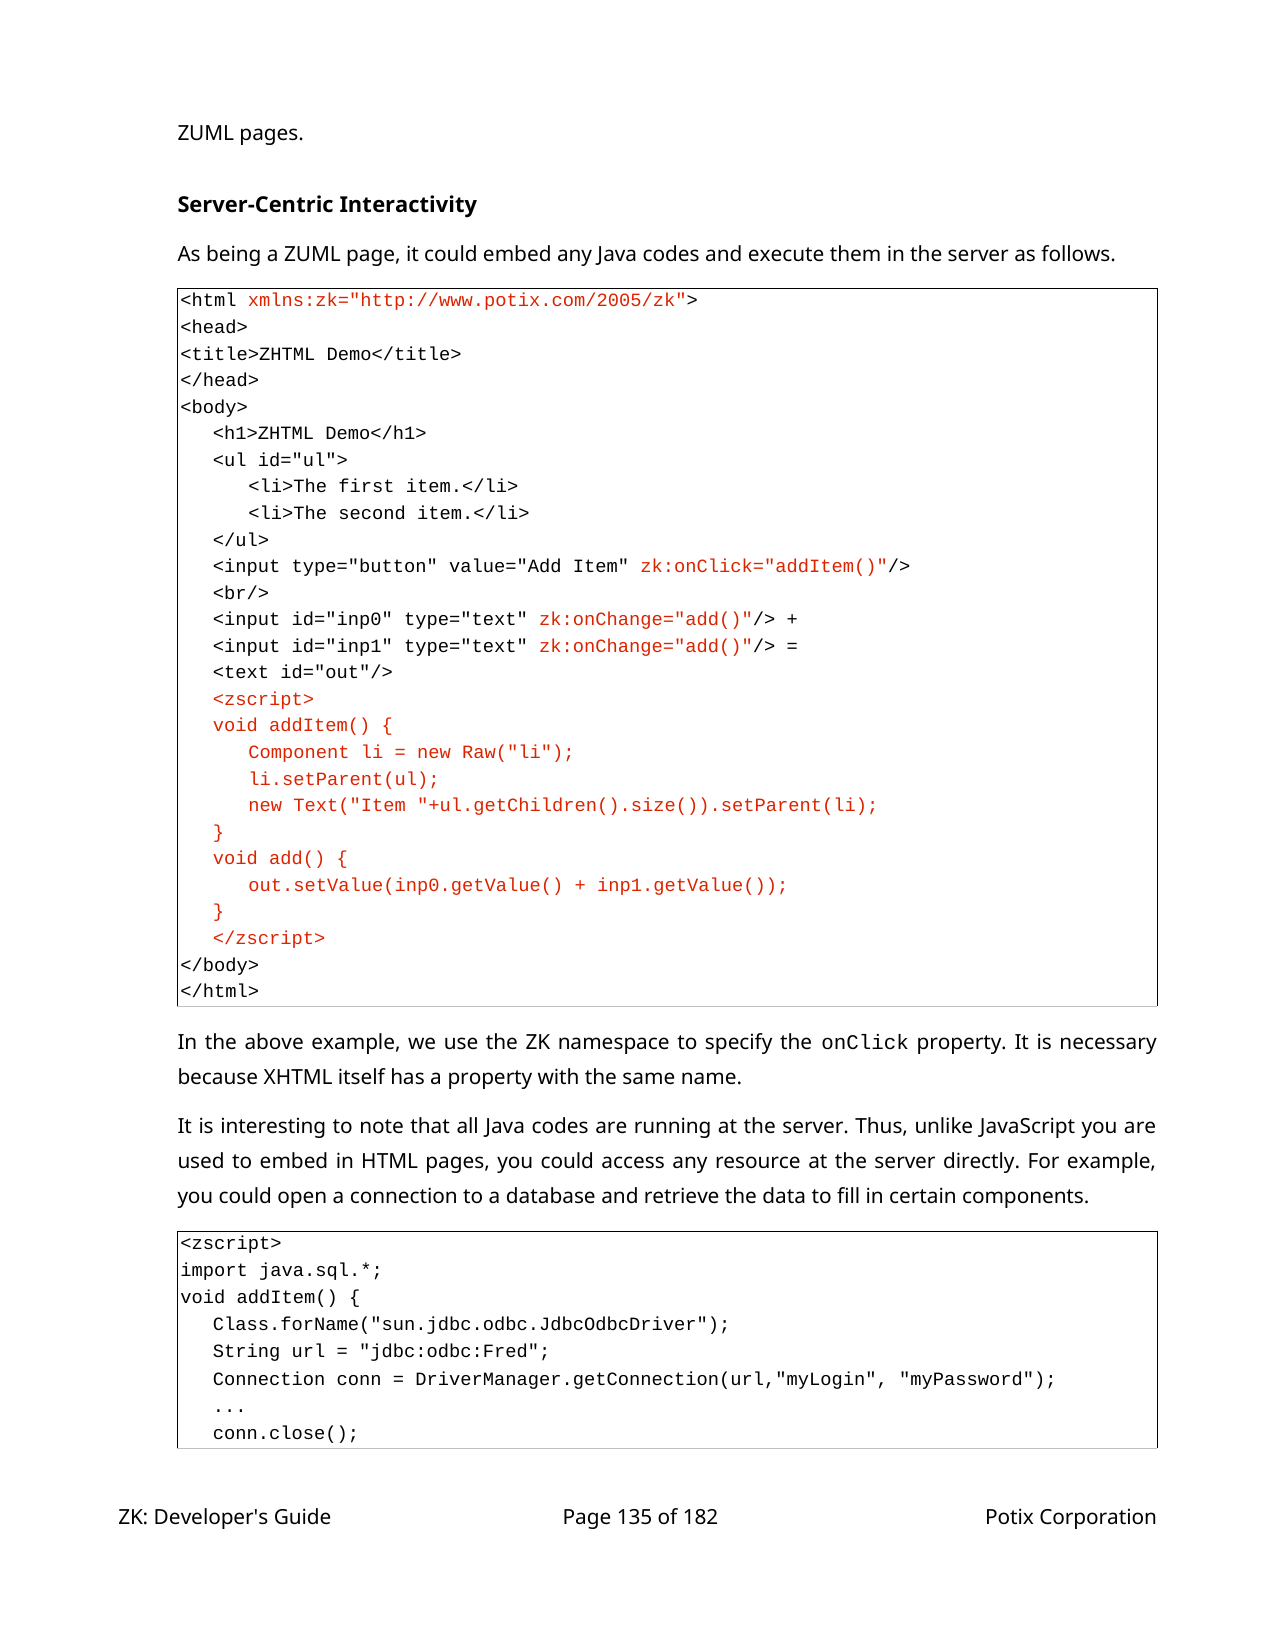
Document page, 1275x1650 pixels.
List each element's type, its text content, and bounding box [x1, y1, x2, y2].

text conn.close(); [178, 1421, 1157, 1448]
text String url = "jdbc:odbc:Fred"; [178, 1339, 1157, 1363]
text import java.sql.*; [178, 1258, 1157, 1282]
text Connection conn = DriverManager.getConnection(url,"myLogin", "myPassword"); [178, 1366, 1157, 1391]
text <html xmlns:zk="http://www.potix.com/2005/zk"> <head> <title>ZHTML Demo</title> </head> <body> <h1>ZHTML Demo</h1> <ul id="ul"> <li>The first item.</li> <li>The second item.</li> </ul> <input type="button" value="Add Item" zk:onClick="addItem()"/> <br/> <input id="inp0" type="text" zk:onChange="add()"/> + <input id="inp1" type="text" zk:onChange="add()"/> = <text id="out"/> <zscript> void addItem() { Component li = new Raw("li"); li.setParent(ul); new Text("Item "+ul.getChildren().size()).setParent(li); } void add() { out.setValue(inp0.getValue() + inp1.getValue()); } </zscript> </body> </html> [178, 289, 1157, 1006]
text ZUML pages. [177, 118, 1157, 146]
text Class.forName("sun.jdbc.odbc.JdbcOdbcDriver"); [178, 1312, 1157, 1336]
text <zscript> [178, 1232, 1157, 1255]
subtitle Server-Centric Interactivity [177, 189, 1157, 219]
text As being a ZUML page, it could embed any Java codes and execute them in the server as follows. [177, 239, 1157, 268]
text void addItem() { [178, 1285, 1157, 1309]
text In the above example, we use the ZK namespace to specify the onClick property. It is necessary because XHTML itself has a property with the same name. [177, 1027, 1157, 1091]
text ... [178, 1394, 1157, 1418]
text It is interesting to note that all Java codes are running at the server. Thus, unlike JavaScript you are used to embed in HTML pages, you could access any resource at the server directly. For example, you could open a connection to a database and retrieve the data to fill in certain components. [177, 1111, 1157, 1210]
